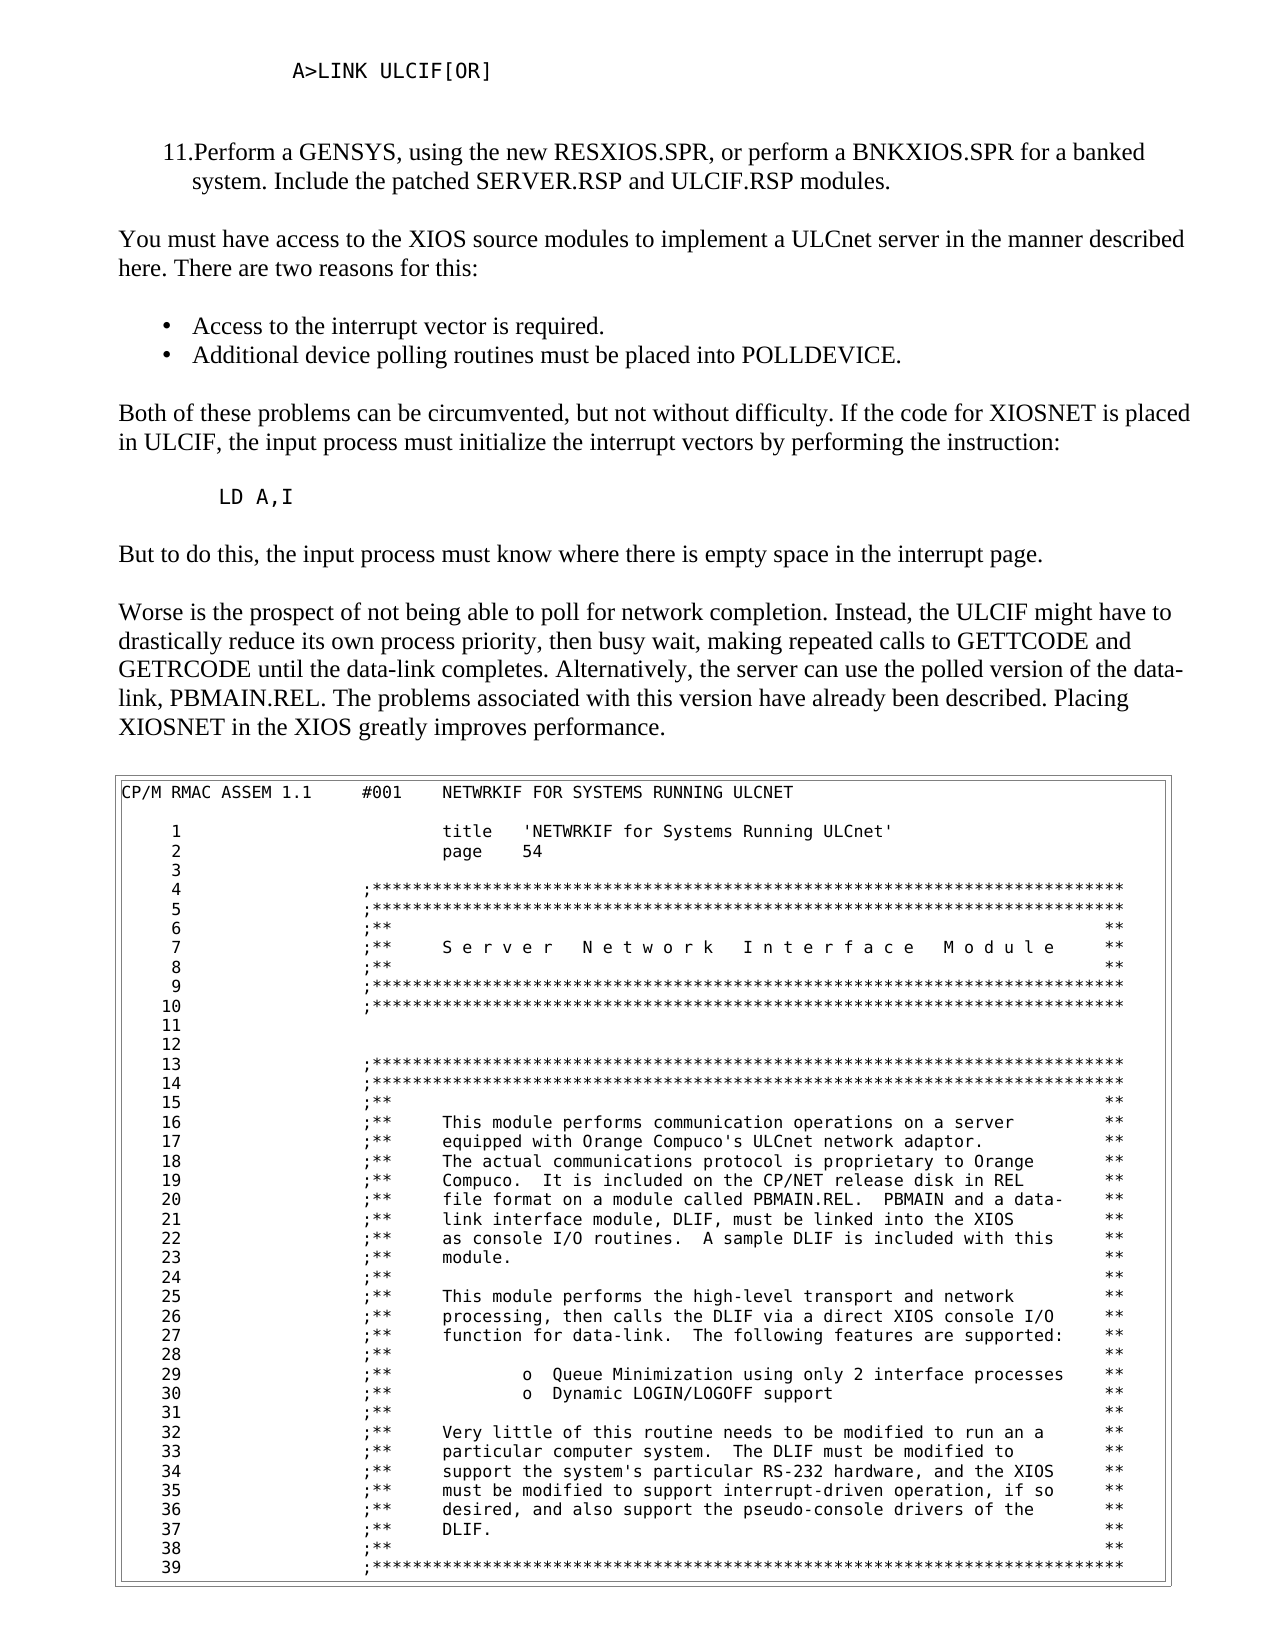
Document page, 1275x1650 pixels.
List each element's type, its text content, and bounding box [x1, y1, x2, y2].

list A>LINK ULCIF[OR] [162, 59, 1216, 83]
list Access to the interrupt vector is required. [162, 311, 1216, 340]
list Perform a GENSYS, using the new RESXIOS.SPR, or perform a BNKXIOS.SPR for a banked system. Include the patched SERVER.RSP and ULCIF.RSP modules. [162, 137, 1216, 194]
text Worse is the prospect of not being able to poll for network completion. Instead, the ULCIF might have to drastically reduce its own process priority, then busy wait, making repeated calls to GETTCODE and GETRCODE until the data-link completes. Alternatively, the server can use the polled version of the data-link, PBMAIN.REL. The problems associated with this version have already been described. Placing XIOSNET in the XIOS greatly improves performance. [118, 597, 1216, 741]
list Additional device polling routines must be placed into POLLDEVICE. [162, 340, 1216, 368]
text You must have access to the XIOS source modules to implement a ULCnet server in the manner described here. There are two reasons for this: [118, 224, 1216, 282]
text LD A,I [118, 485, 1216, 509]
table_header CP/M RMAC ASSEM 1.1 #001 NETWRKIF FOR SYSTEMS RUNNING ULCNET 1 title 'NETWRKIF for Systems Running ULCnet' 2 page 54 3 4 ;*************************************************************************** 5 ;*************************************************************************** 6 ;** ** 7 ;** S e r v e r N e t w o r k I n t e r f a c e M o d u l e ** 8 ;** ** 9 ;*************************************************************************** 10 ;*************************************************************************** 11 12 13 ;*************************************************************************** 14 ;*************************************************************************** 15 ;** ** 16 ;** This module performs communication operations on a server ** 17 ;** equipped with Orange Compuco's ULCnet network adaptor. ** 18 ;** The actual communications protocol is proprietary to Orange ** 19 ;** Compuco. It is included on the CP/NET release disk in REL ** 20 ;** file format on a module called PBMAIN.REL. PBMAIN and a data- ** 21 ;** link interface module, DLIF, must be linked into the XIOS ** 22 ;** as console I/O routines. A sample DLIF is included with this ** 23 ;** module. ** 24 ;** ** 25 ;** This module performs the high-level transport and network ** 26 ;** processing, then calls the DLIF via a direct XIOS console I/O ** 27 ;** function for data-link. The following features are supported: ** 28 ;** ** 29 ;** o Queue Minimization using only 2 interface processes ** 30 ;** o Dynamic LOGIN/LOGOFF support ** 31 ;** ** 32 ;** Very little of this routine needs to be modified to run an a ** 33 ;** particular computer system. The DLIF must be modified to ** 34 ;** support the system's particular RS-232 hardware, and the XIOS ** 35 ;** must be modified to support interrupt-driven operation, if so ** 36 ;** desired, and also support the pseudo-console drivers of the ** 37 ;** DLIF. ** 38 ;** ** 39 ;*************************************************************************** [118, 776, 1168, 1581]
text Both of these problems can be circumvented, but not without difficulty. If the code for XIOSNET is placed in ULCIF, the input process must initialize the interrupt vectors by performing the instruction: [118, 398, 1216, 456]
text But to do this, the input process must know where there is empty space in the interrupt page. [118, 539, 1216, 567]
